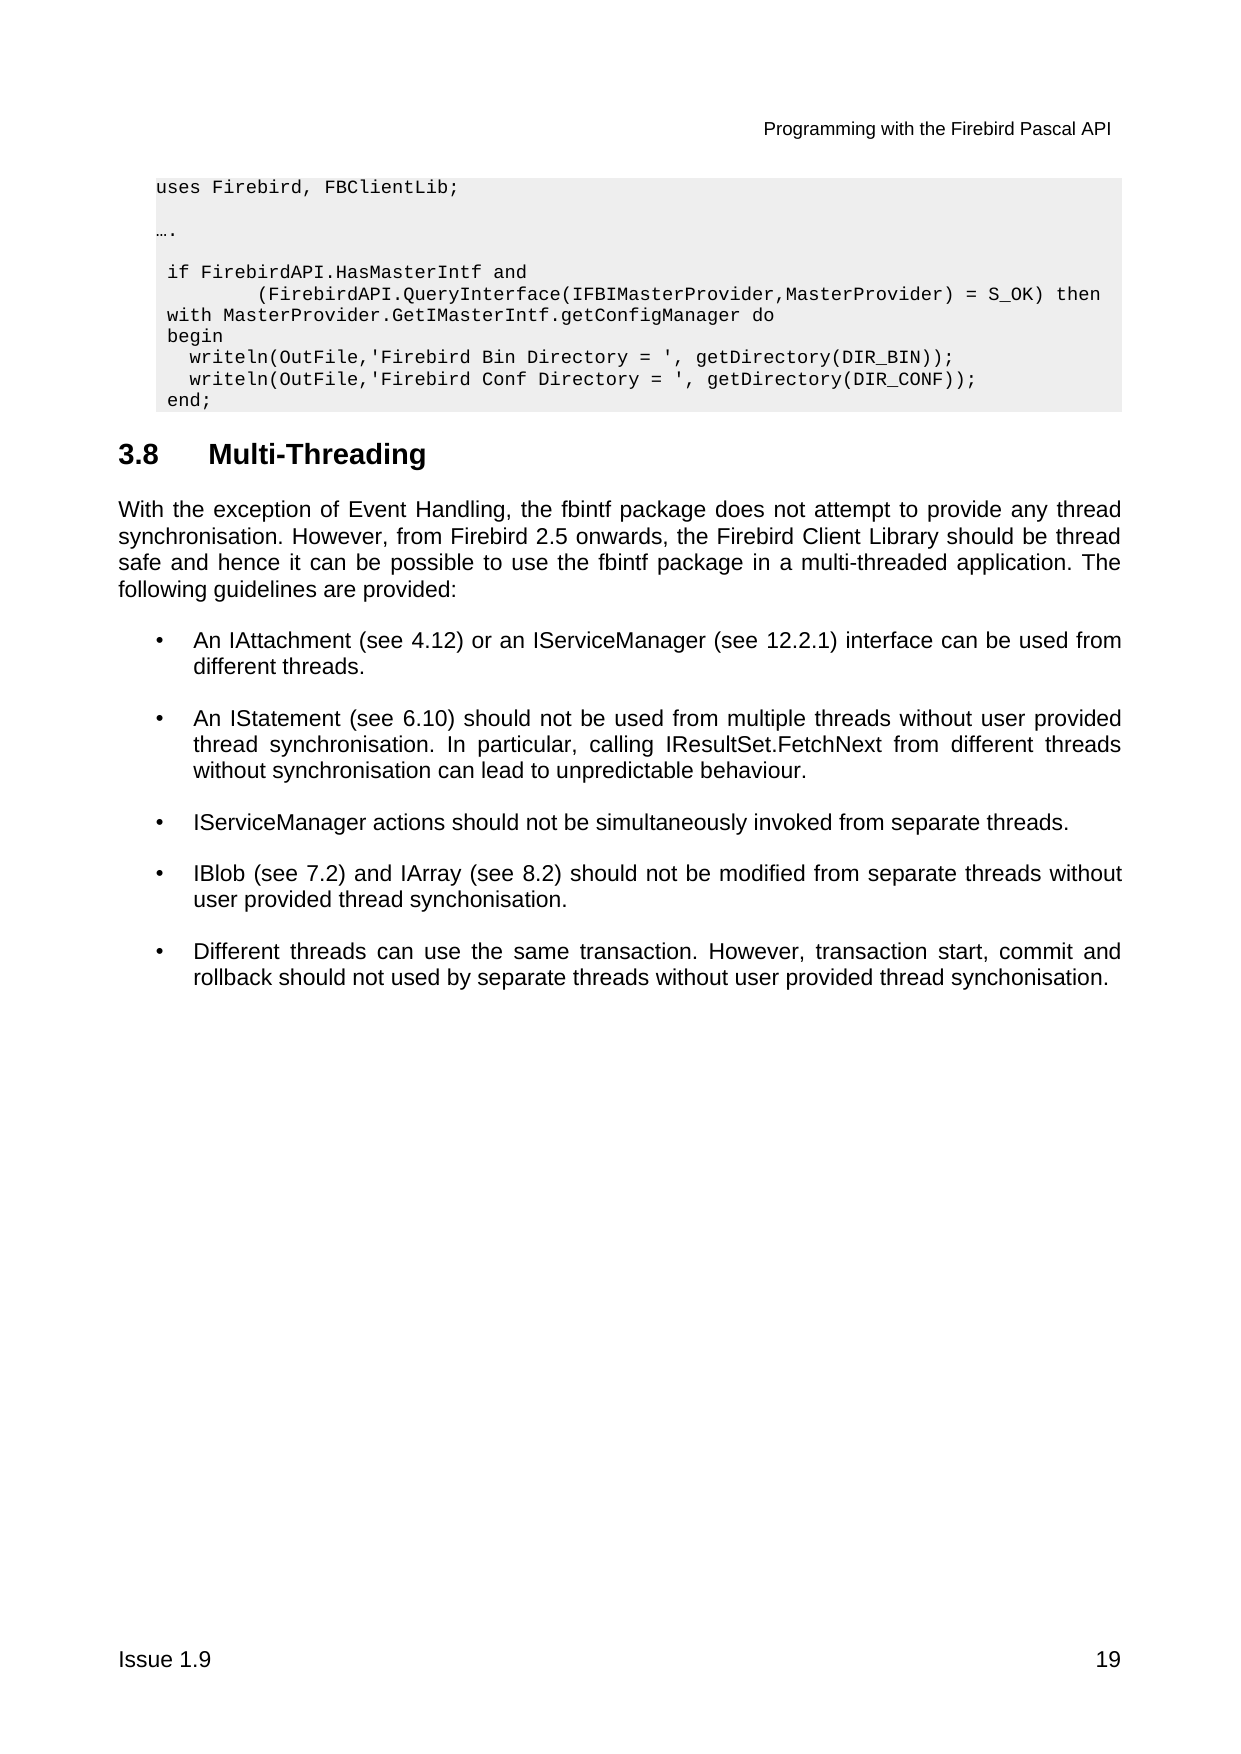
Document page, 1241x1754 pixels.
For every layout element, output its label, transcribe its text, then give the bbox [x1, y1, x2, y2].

subtitle Multi-Threading [118, 437, 1122, 471]
text With the exception of Event Handling, the fbintf package does not attempt to provide any thread synchronisation. However, from Firebird 2.5 onwards, the Firebird Client Library should be thread safe and hence it can be possible to use the fbintf package in a multi-threaded application. The following guidelines are provided: [118, 496, 1122, 602]
text writeln(OutFile,'Firebird Conf Directory = ', getDirectory(DIR_CONF)); [156, 369, 1122, 391]
text …. [156, 221, 1122, 242]
list IBlob (see 7.2) and IArray (see 8.2) should not be modified from separate threads without user provided thread synchonisation. [156, 860, 1122, 913]
text uses Firebird, FBClientLib; [156, 178, 1122, 199]
list An IAttachment (see 4.12) or an IServiceManager (see 12.2.1) interface can be used from different threads. [156, 627, 1122, 679]
text (FirebirdAPI.QueryInterface(IFBIMasterProvider,MasterProvider) = S_OK) then [156, 284, 1122, 306]
list Different threads can use the same transaction. However, transaction start, commit and rollback should not used by separate threads without user provided thread synchonisation. [156, 938, 1122, 990]
text begin [156, 327, 1122, 348]
list IServiceManager actions should not be simultaneously invoked from separate threads. [156, 809, 1122, 835]
text if FirebirdAPI.HasMasterIntf and [156, 263, 1122, 284]
text writeln(OutFile,'Firebird Bin Directory = ', getDirectory(DIR_BIN)); [156, 348, 1122, 369]
text end; [156, 391, 1122, 412]
text with MasterProvider.GetIMasterIntf.getConfigManager do [156, 306, 1122, 327]
list An IStatement (see 6.10) should not be used from multiple threads without user provided thread synchronisation. In particular, calling IResultSet.FetchNext from different threads without synchronisation can lead to unpredictable behaviour. [156, 704, 1122, 784]
